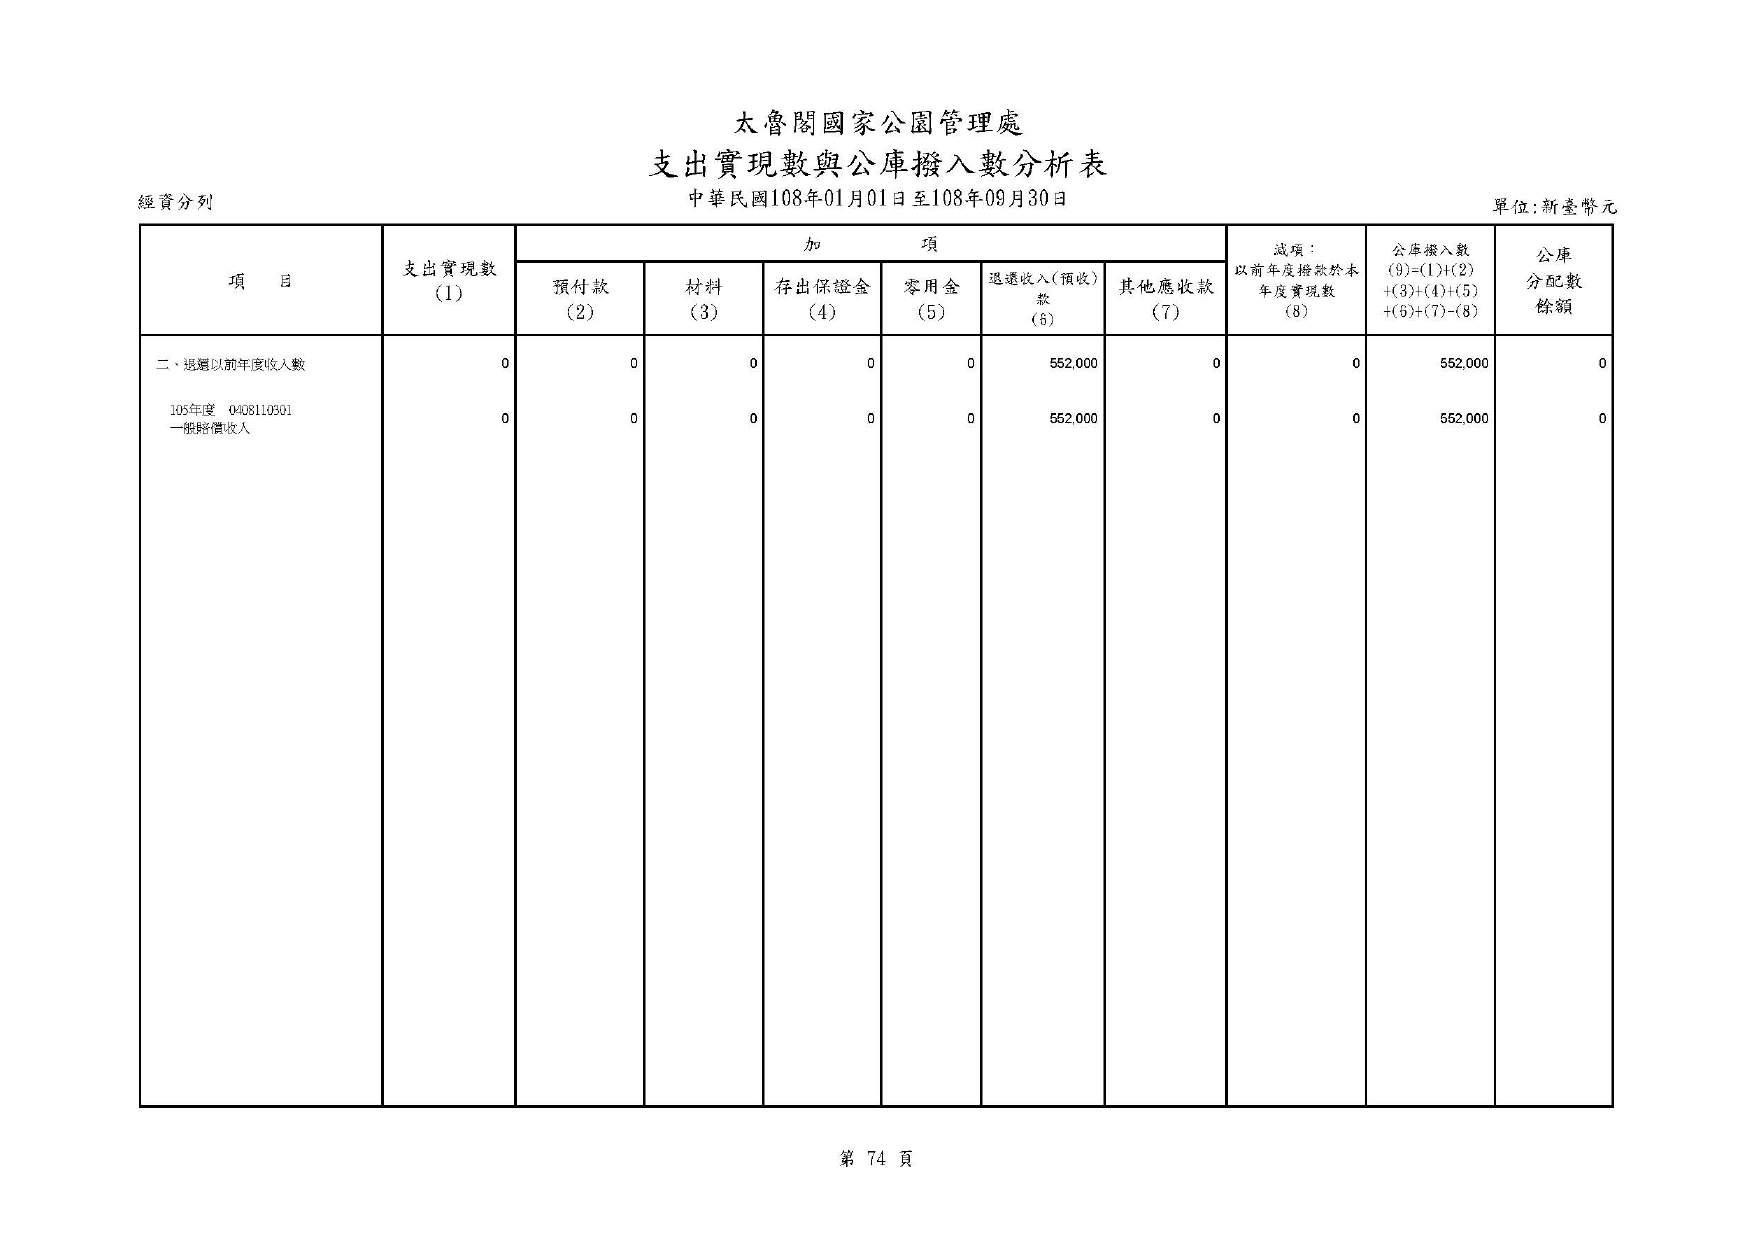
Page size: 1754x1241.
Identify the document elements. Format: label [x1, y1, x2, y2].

picture [59, 59, 1695, 1216]
